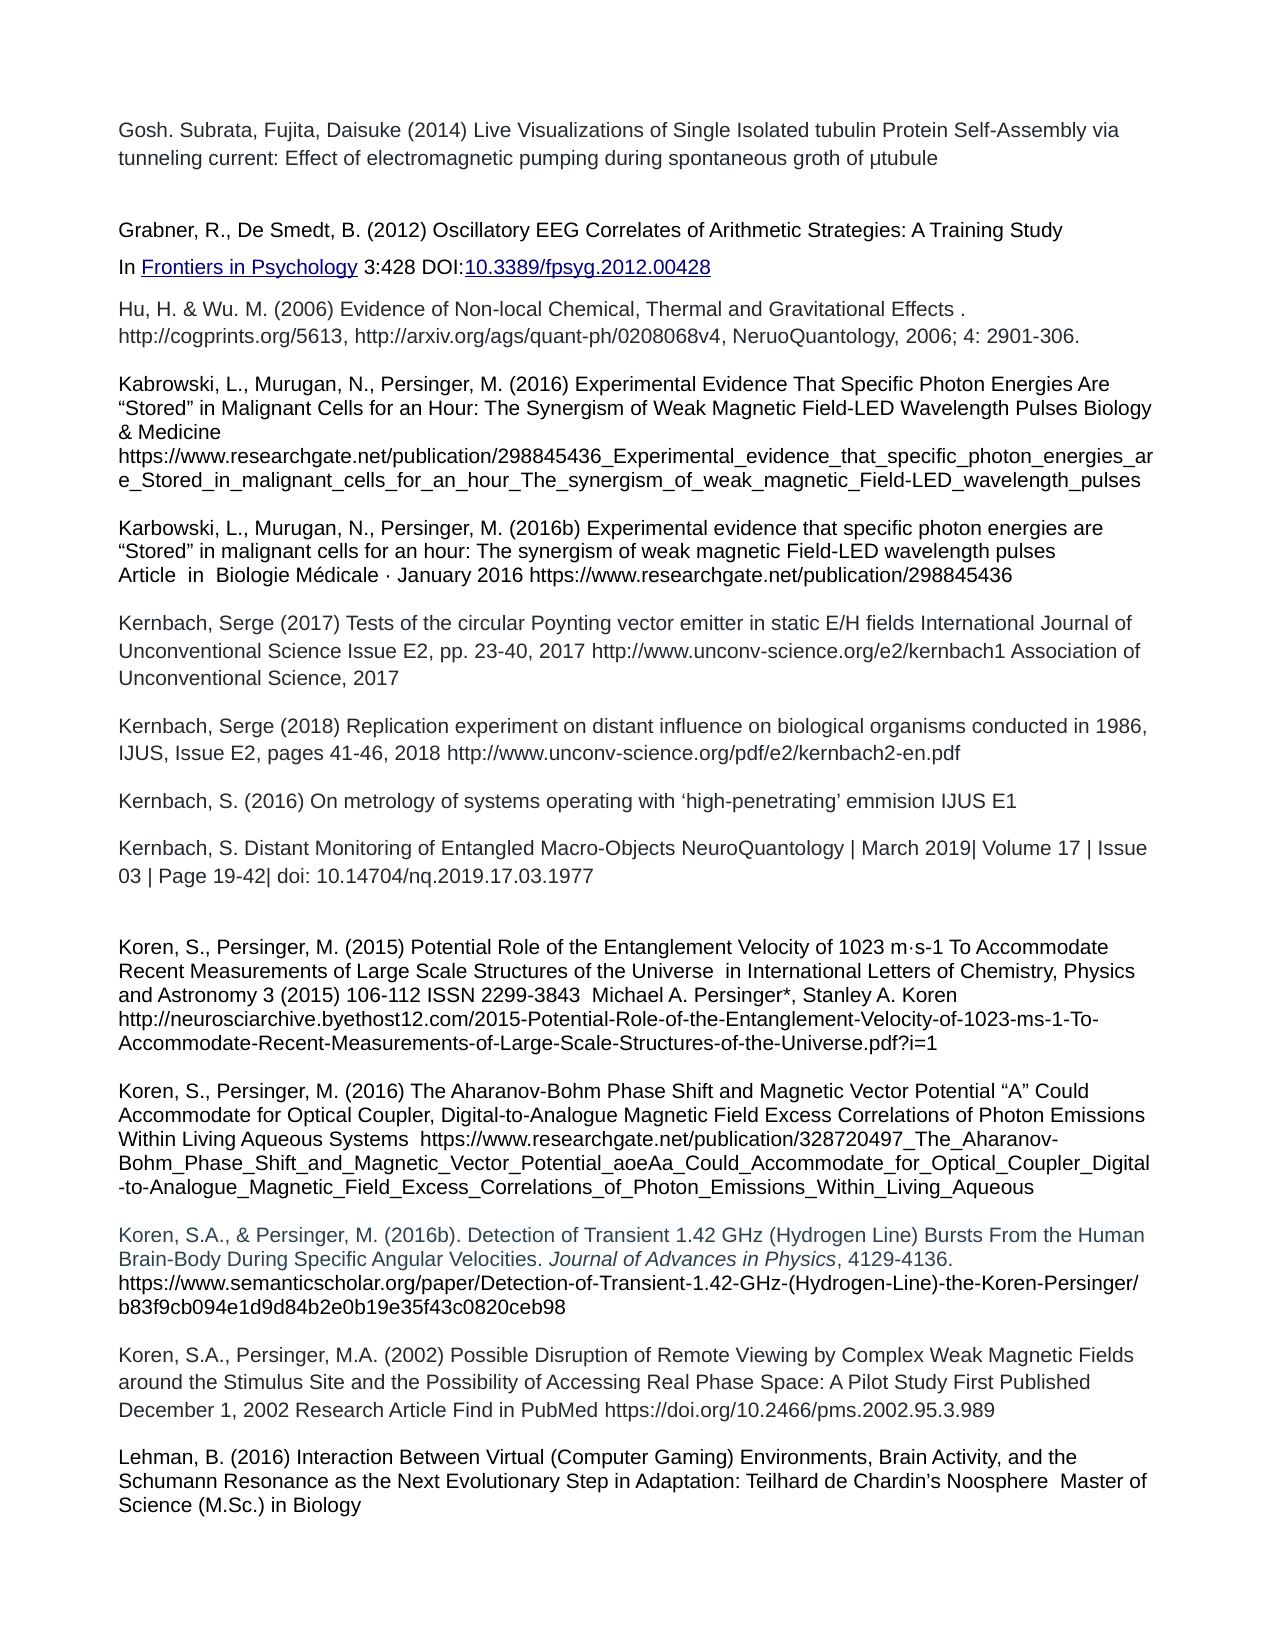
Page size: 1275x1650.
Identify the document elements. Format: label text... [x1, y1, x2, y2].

text Kernbach, S. (2016) On metrology of systems operating with ‘high-penetrating’ emmision IJUS E1 [118, 789, 1157, 813]
text Kernbach, Serge (2018) Replication experiment on distant influence on biological organisms conducted in 1986, IJUS, Issue E2, pages 41-46, 2018 http://www.unconv-science.org/pdf/e2/kernbach2-en.pdf [118, 714, 1157, 765]
text Kernbach, Serge (2017) Tests of the circular Poynting vector emitter in static E/H fields International Journal of Unconventional Science Issue E2, pp. 23-40, 2017 http://www.unconv-science.org/e2/kernbach1 Association of Unconventional Science, 2017 [118, 611, 1157, 690]
subtitle Grabner, R., De Smedt, B. (2012) Oscillatory EEG Correlates of Arithmetic Strategies: A Training Study [118, 218, 1157, 242]
text Koren, S.A., Persinger, M.A. (2002) Possible Disruption of Remote Viewing by Complex Weak Magnetic Fields around the Stimulus Site and the Possibility of Accessing Real Phase Space: A Pilot Study First Published December 1, 2002 Research Article Find in PubMed https://doi.org/10.2466/pms.2002.95.3.989 [118, 1342, 1157, 1421]
text Kabrowski, L., Murugan, N., Persinger, M. (2016) Experimental Evidence That Specific Photon Energies Are “Stored” in Malignant Cells for an Hour: The Synergism of Weak Magnetic Field-LED Wavelength Pulses Biology & Medicine https://www.researchgate.net/publication/298845436_Experimental_evidence_that_specific_photon_energies_are_Stored_in_malignant_cells_for_an_hour_The_synergism_of_weak_magnetic_Field-LED_wavelength_pulses [118, 372, 1157, 491]
text Koren, S.A., & Persinger, M. (2016b). Detection of Transient 1.42 GHz (Hydrogen Line) Bursts From the Human Brain-Body During Specific Angular Velocities. Journal of Advances in Physics, 4129-4136. https://www.semanticscholar.org/paper/Detection-of-Transient-1.42-GHz-(Hydrogen-Line)-the-Koren-Persinger/b83f9cb094e1d9d84b2e0b19e35f43c0820ceb98 [118, 1223, 1157, 1318]
text Karbowski, L., Murugan, N., Persinger, M. (2016b) Experimental evidence that specific photon energies are “Stored” in malignant cells for an hour: The synergism of weak magnetic Field-LED wavelength pulses Article in Biologie Médicale · January 2016 https://www.researchgate.net/publication/298845436 [118, 515, 1157, 587]
text Koren, S., Persinger, M. (2016) The Aharanov-Bohm Phase Shift and Magnetic Vector Potential “A” Could Accommodate for Optical Coupler, Digital-to-Analogue Magnetic Field Excess Correlations of Photon Emissions Within Living Aqueous Systems https://www.researchgate.net/publication/328720497_The_Aharanov-Bohm_Phase_Shift_and_Magnetic_Vector_Potential_aoeAa_Could_Accommodate_for_Optical_Coupler_Digital-to-Analogue_Magnetic_Field_Excess_Correlations_of_Photon_Emissions_Within_Living_Aqueous [118, 1079, 1157, 1199]
text Kernbach, S. Distant Monitoring of Entangled Macro-Objects NeuroQuantology | March 2019| Volume 17 | Issue 03 | Page 19-42| doi: 10.14704/nq.2019.17.03.1977 [118, 836, 1157, 888]
text Koren, S., Persinger, M. (2015) Potential Role of the Entanglement Velocity of 1023 m·s-1 To Accommodate Recent Measurements of Large Scale Structures of the Universe in International Letters of Chemistry, Physics and Astronomy 3 (2015) 106-112 ISSN 2299-3843 Michael A. Persinger*, Stanley A. Koren http://neurosciarchive.byethost12.com/2015-Potential-Role-of-the-Entanglement-Velocity-of-1023-ms-1-To-Accommodate-Recent-Measurements-of-Large-Scale-Structures-of-the-Universe.pdf?i=1 [118, 935, 1157, 1055]
list In Frontiers in Psychology 3:428 DOI:10.3389/fpsyg.2012.00428 [118, 254, 1157, 278]
text Hu, H. & Wu. M. (2006) Evidence of Non-local Chemical, Thermal and Gravitational Effects . http://cogprints.org/5613, http://arxiv.org/ags/quant-ph/0208068v4, NeruoQuantology, 2006; 4: 2901-306. [118, 297, 1157, 348]
text Gosh. Subrata, Fujita, Daisuke (2014) Live Visualizations of Single Isolated tubulin Protein Self-Assembly via tunneling current: Effect of electromagnetic pumping during spontaneous groth of μtubule [118, 118, 1157, 169]
text Lehman, B. (2016) Interaction Between Virtual (Computer Gaming) Environments, Brain Activity, and the Schumann Resonance as the Next Evolutionary Step in Adaptation: Teilhard de Chardin’s Noosphere Master of Science (M.Sc.) in Biology [118, 1445, 1157, 1517]
